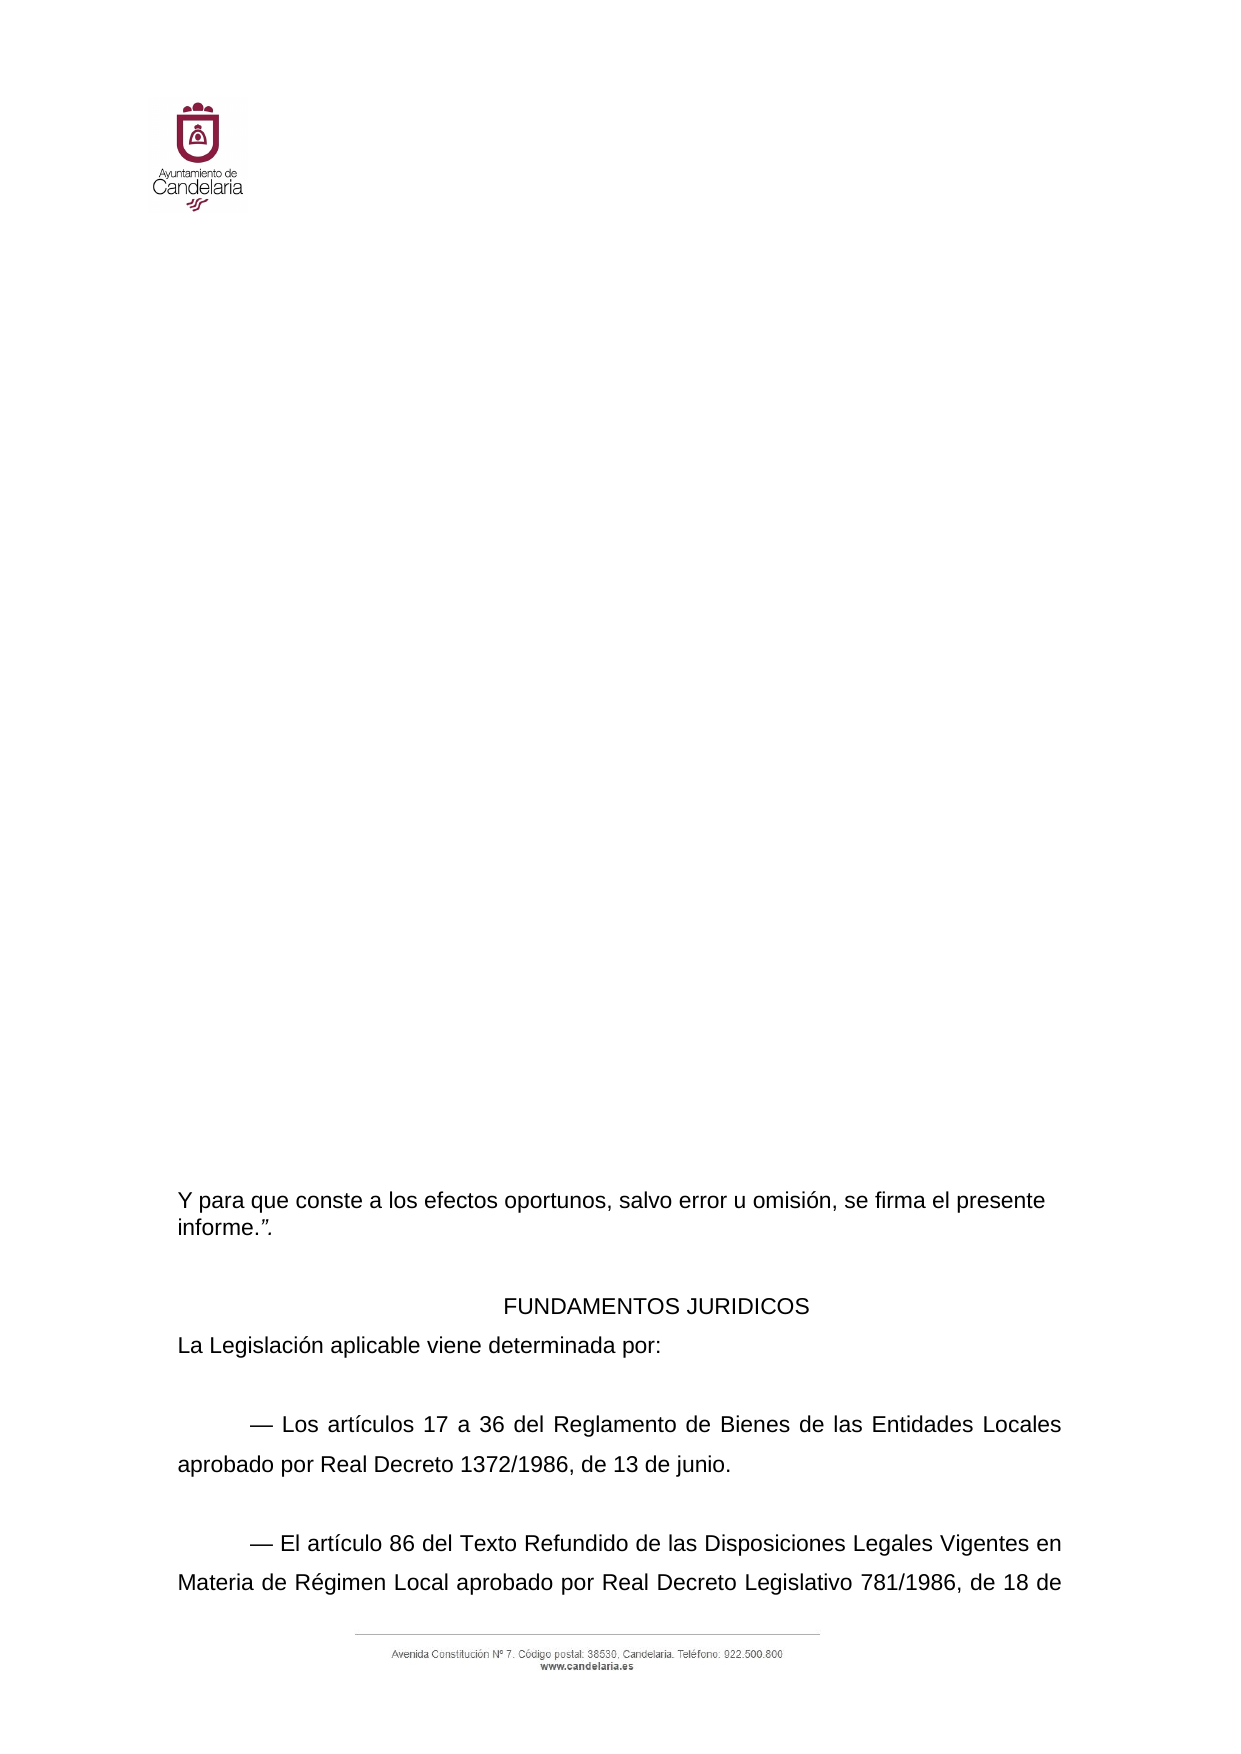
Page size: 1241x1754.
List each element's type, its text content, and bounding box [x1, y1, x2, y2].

text FUNDAMENTOS JURIDICOS [177, 1293, 1063, 1319]
text — El artículo 86 del Texto Refundido de las Disposiciones Legales Vigentes en Materia de Régimen Local aprobado por Real Decreto Legislativo 781/1986, de 18 de [177, 1529, 1063, 1595]
text La Legislación aplicable viene determinada por: [177, 1332, 1063, 1358]
text — Los artículos 17 a 36 del Reglamento de Bienes de las Entidades Locales aprobado por Real Decreto 1372/1986, de 13 de junio. [177, 1411, 1063, 1477]
text Y para que conste a los efectos oportunos, salvo error u omisión, se firma el presente informe.”. [177, 1187, 1063, 1240]
